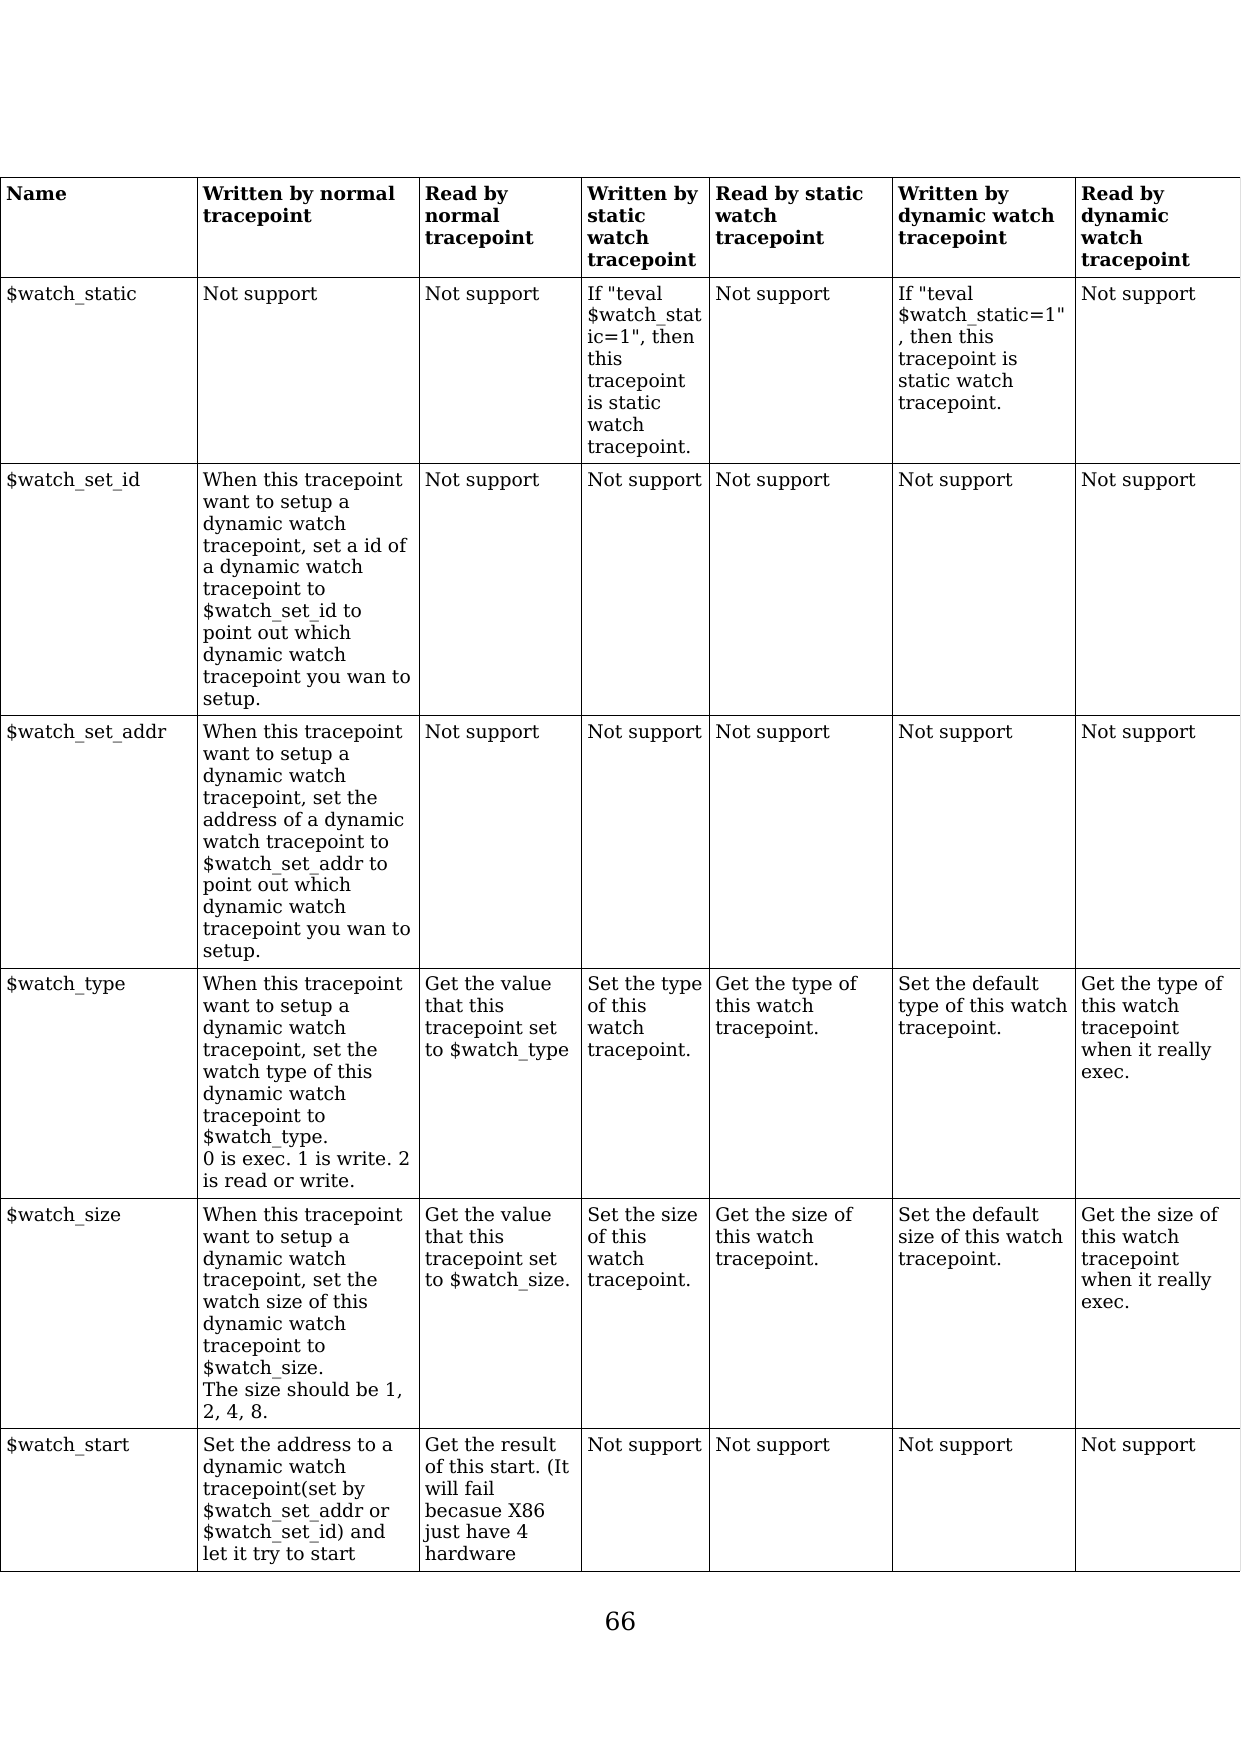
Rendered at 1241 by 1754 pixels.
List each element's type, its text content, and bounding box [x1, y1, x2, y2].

table_cell $watch_size [1, 1199, 197, 1428]
table_header Written by static watch tracepoint [582, 178, 709, 277]
table_cell $watch_set_id [1, 464, 197, 715]
table_header Name [1, 178, 197, 277]
table_cell Get the size of this watch tracepoint when it really exec. [1076, 1199, 1240, 1428]
table_cell If "teval $watch_static=1", then this tracepoint is static watch tracepoint. [582, 278, 709, 463]
table_cell When this tracepoint want to setup a dynamic watch tracepoint, set the watch type of this dynamic watch tracepoint to $watch_type. 0 is exec. 1 is write. 2 is read or write. [198, 969, 419, 1198]
table_header Read by normal tracepoint [420, 178, 581, 277]
table_cell Get the value that this tracepoint set to $watch_type [420, 969, 581, 1198]
table_header Read by static watch tracepoint [710, 178, 892, 277]
table_cell Not support [710, 1429, 892, 1571]
table_cell $watch_start [1, 1429, 197, 1571]
table_cell Not support [893, 1429, 1075, 1571]
table_cell $watch_static [1, 278, 197, 463]
table_cell Not support [420, 716, 581, 968]
table_header Read by dynamic watch tracepoint [1076, 178, 1240, 277]
table_cell Not support [710, 464, 892, 715]
table_cell Set the default type of this watch tracepoint. [893, 969, 1075, 1198]
table_cell Not support [893, 716, 1075, 968]
table_cell Not support [582, 464, 709, 715]
table_cell Get the type of this watch tracepoint. [710, 969, 892, 1198]
table_cell Not support [893, 464, 1075, 715]
table_cell Not support [710, 716, 892, 968]
table_cell $watch_type [1, 969, 197, 1198]
table_cell Set the address to a dynamic watch tracepoint(set by $watch_set_addr or $watch_set_id) and let it try to start [198, 1429, 419, 1571]
table_header Written by dynamic watch tracepoint [893, 178, 1075, 277]
table_cell When this tracepoint want to setup a dynamic watch tracepoint, set a id of a dynamic watch tracepoint to $watch_set_id to point out which dynamic watch tracepoint you wan to setup. [198, 464, 419, 715]
table_cell Not support [710, 278, 892, 463]
table_cell Get the value that this tracepoint set to $watch_size. [420, 1199, 581, 1428]
table_cell Get the result of this start. (It will fail becasue X86 just have 4 hardware [420, 1429, 581, 1571]
table_cell Set the type of this watch tracepoint. [582, 969, 709, 1198]
table_cell If "teval $watch_static=1", then this tracepoint is static watch tracepoint. [893, 278, 1075, 463]
table_cell When this tracepoint want to setup a dynamic watch tracepoint, set the watch size of this dynamic watch tracepoint to $watch_size. The size should be 1, 2, 4, 8. [198, 1199, 419, 1428]
table_cell Not support [1076, 464, 1240, 715]
table_cell Not support [198, 278, 419, 463]
table_cell When this tracepoint want to setup a dynamic watch tracepoint, set the address of a dynamic watch tracepoint to $watch_set_addr to point out which dynamic watch tracepoint you wan to setup. [198, 716, 419, 968]
table_header Written by normal tracepoint [198, 178, 419, 277]
table_cell Get the type of this watch tracepoint when it really exec. [1076, 969, 1240, 1198]
table_cell Not support [582, 1429, 709, 1571]
table_cell Not support [420, 464, 581, 715]
table_cell Get the size of this watch tracepoint. [710, 1199, 892, 1428]
table_cell Set the default size of this watch tracepoint. [893, 1199, 1075, 1428]
table_cell Not support [1076, 716, 1240, 968]
table_cell Set the size of this watch tracepoint. [582, 1199, 709, 1428]
table_cell Not support [420, 278, 581, 463]
table_cell Not support [582, 716, 709, 968]
table_cell $watch_set_addr [1, 716, 197, 968]
table_cell Not support [1076, 1429, 1240, 1571]
table_cell Not support [1076, 278, 1240, 463]
